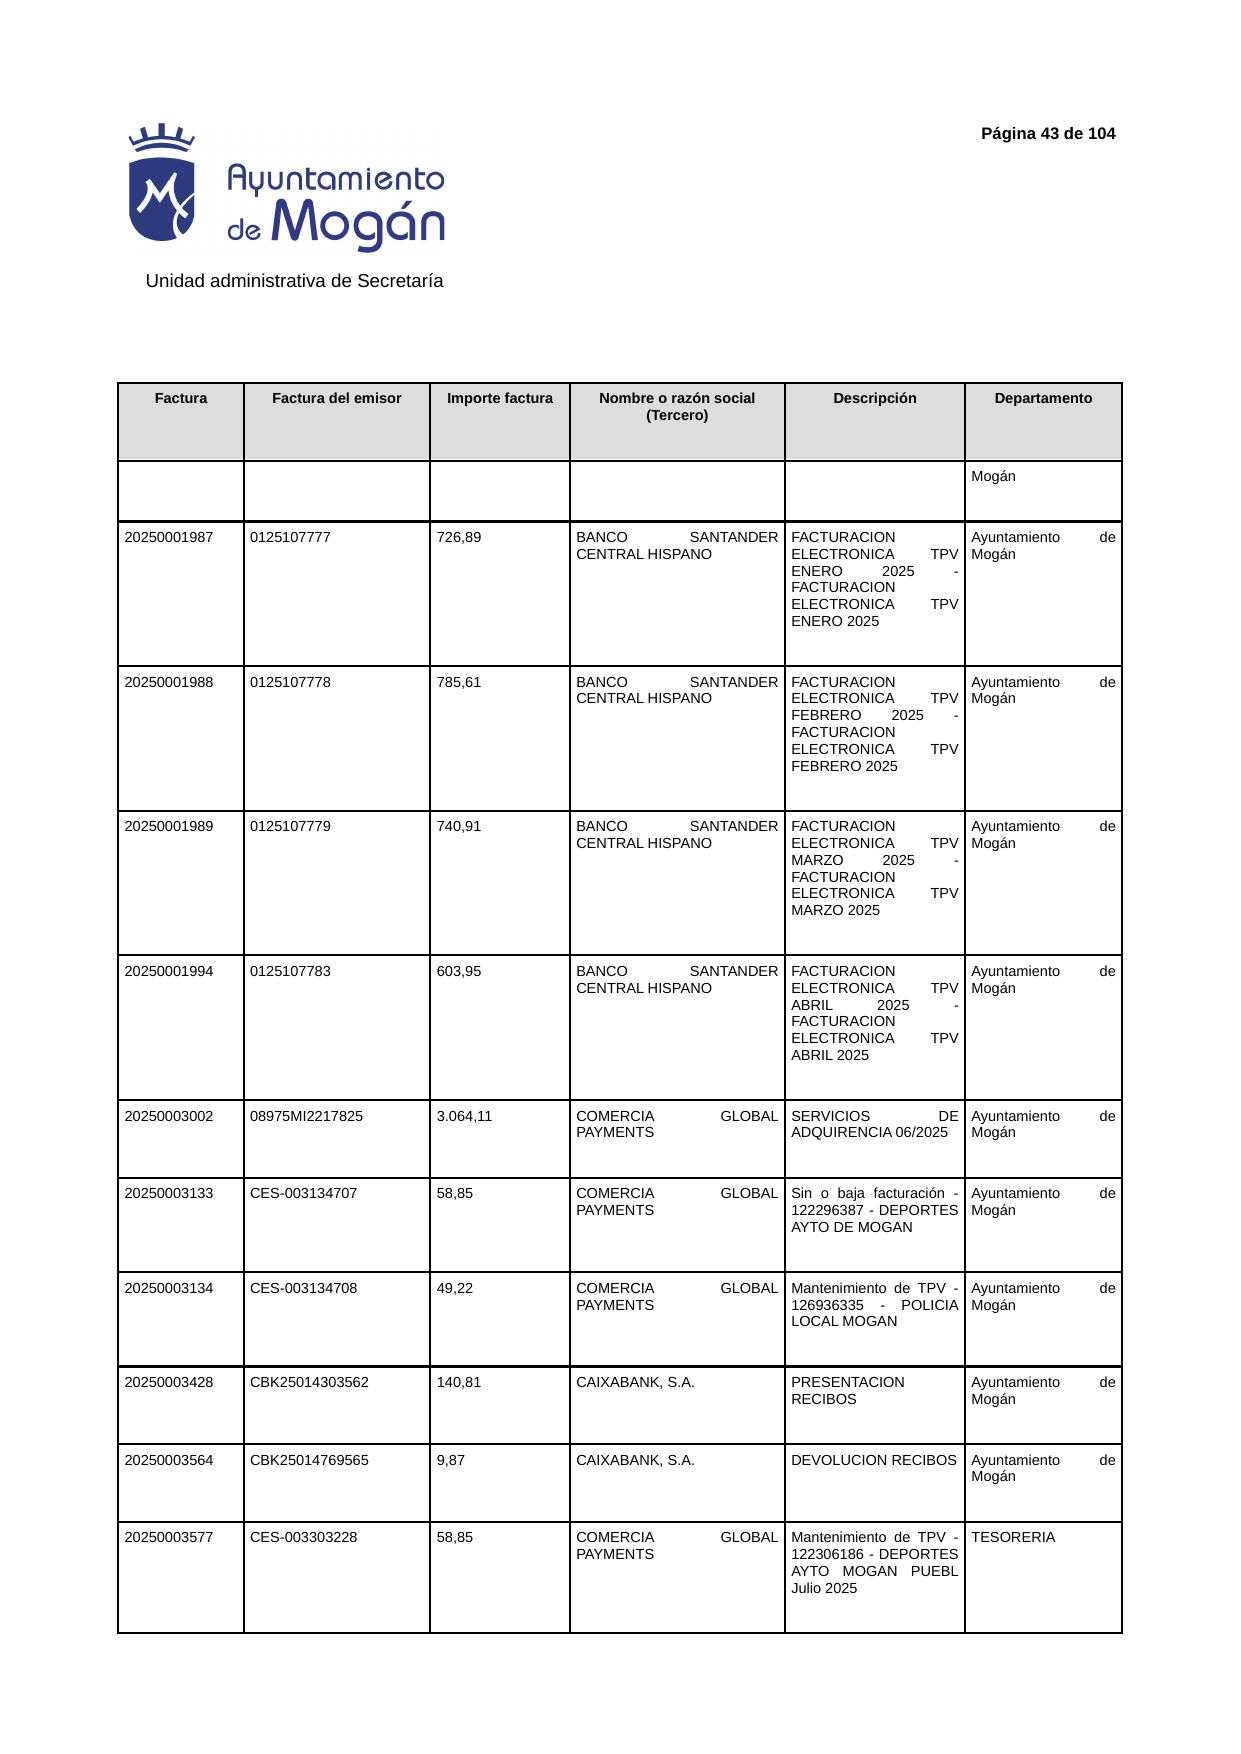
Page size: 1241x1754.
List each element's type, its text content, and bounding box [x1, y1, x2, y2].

table_cell CES-003303228 [245, 1523, 429, 1632]
table_cell Mantenimiento de TPV - 122306186 - DEPORTES AYTO MOGAN PUEBL Julio 2025 [786, 1523, 964, 1632]
table_cell BANCO SANTANDER CENTRAL HISPANO [571, 523, 784, 665]
table_cell 58,85 [431, 1523, 569, 1632]
table_cell Ayuntamiento de Mogán [966, 1368, 1121, 1443]
table_cell 20250003577 [119, 1523, 243, 1632]
picture [128, 123, 445, 259]
table_cell 0125107783 [245, 956, 429, 1099]
table_cell Mogán [966, 462, 1121, 520]
table_cell [245, 462, 429, 520]
table_cell COMERCIA GLOBAL PAYMENTS [571, 1101, 784, 1177]
table_cell 3.064,11 [431, 1101, 569, 1177]
table_cell 20250003134 [119, 1273, 243, 1365]
table_cell 740,91 [431, 812, 569, 954]
table_cell Ayuntamiento de Mogán [966, 812, 1121, 954]
table_header Nombre o razón social (Tercero) [571, 384, 784, 459]
table_cell 20250001988 [119, 667, 243, 810]
table_cell [119, 462, 243, 520]
table_cell Mantenimiento de TPV - 126936335 - POLICIA LOCAL MOGAN [786, 1273, 964, 1365]
table_cell FACTURACION ELECTRONICA TPV FEBRERO 2025 - FACTURACION ELECTRONICA TPV FEBRERO 2025 [786, 667, 964, 810]
table_cell Sin o baja facturación - 122296387 - DEPORTES AYTO DE MOGAN [786, 1179, 964, 1271]
table_cell TESORERIA [966, 1523, 1121, 1632]
table_header Departamento [966, 384, 1121, 459]
table_cell CAIXABANK, S.A. [571, 1368, 784, 1443]
table_cell FACTURACION ELECTRONICA TPV MARZO 2025 - FACTURACION ELECTRONICA TPV MARZO 2025 [786, 812, 964, 954]
table_cell 58,85 [431, 1179, 569, 1271]
table_cell CAIXABANK, S.A. [571, 1445, 784, 1521]
table_cell 9,87 [431, 1445, 569, 1521]
table_cell CES-003134707 [245, 1179, 429, 1271]
table_cell 726,89 [431, 523, 569, 665]
table_cell Ayuntamiento de Mogán [966, 667, 1121, 810]
table_cell Ayuntamiento de Mogán [966, 1445, 1121, 1521]
table_cell DEVOLUCION RECIBOS [786, 1445, 964, 1521]
table_cell 0125107777 [245, 523, 429, 665]
table_header Importe factura [431, 384, 569, 459]
table_cell 20250001994 [119, 956, 243, 1099]
table_cell [431, 462, 569, 520]
table_cell COMERCIA GLOBAL PAYMENTS [571, 1523, 784, 1632]
table_cell BANCO SANTANDER CENTRAL HISPANO [571, 667, 784, 810]
table_cell 20250003428 [119, 1368, 243, 1443]
table_cell SERVICIOS DE ADQUIRENCIA 06/2025 [786, 1101, 964, 1177]
table_cell 0125107779 [245, 812, 429, 954]
table_header Factura del emisor [245, 384, 429, 459]
table_cell 20250001987 [119, 523, 243, 665]
table_cell FACTURACION ELECTRONICA TPV ENERO 2025 - FACTURACION ELECTRONICA TPV ENERO 2025 [786, 523, 964, 665]
table_cell Ayuntamiento de Mogán [966, 1101, 1121, 1177]
table_cell 08975MI2217825 [245, 1101, 429, 1177]
table_cell PRESENTACION RECIBOS [786, 1368, 964, 1443]
table_cell COMERCIA GLOBAL PAYMENTS [571, 1179, 784, 1271]
table_cell 20250003564 [119, 1445, 243, 1521]
table_cell CBK25014769565 [245, 1445, 429, 1521]
table_cell 20250003002 [119, 1101, 243, 1177]
table_cell Ayuntamiento de Mogán [966, 956, 1121, 1099]
table_cell BANCO SANTANDER CENTRAL HISPANO [571, 812, 784, 954]
table_cell Ayuntamiento de Mogán [966, 1179, 1121, 1271]
table_cell Ayuntamiento de Mogán [966, 1273, 1121, 1365]
table_cell CES-003134708 [245, 1273, 429, 1365]
table_cell 603,95 [431, 956, 569, 1099]
table_cell 49,22 [431, 1273, 569, 1365]
table_cell 140,81 [431, 1368, 569, 1443]
table_cell COMERCIA GLOBAL PAYMENTS [571, 1273, 784, 1365]
table_cell [786, 462, 964, 520]
table_cell 20250003133 [119, 1179, 243, 1271]
table_header Descripción [786, 384, 964, 459]
table_cell [571, 462, 784, 520]
table_cell 0125107778 [245, 667, 429, 810]
table_cell 20250001989 [119, 812, 243, 954]
table_cell 785,61 [431, 667, 569, 810]
table_cell FACTURACION ELECTRONICA TPV ABRIL 2025 - FACTURACION ELECTRONICA TPV ABRIL 2025 [786, 956, 964, 1099]
table_header Factura [119, 384, 243, 459]
table_cell Ayuntamiento de Mogán [966, 523, 1121, 665]
table_cell CBK25014303562 [245, 1368, 429, 1443]
table_cell BANCO SANTANDER CENTRAL HISPANO [571, 956, 784, 1099]
